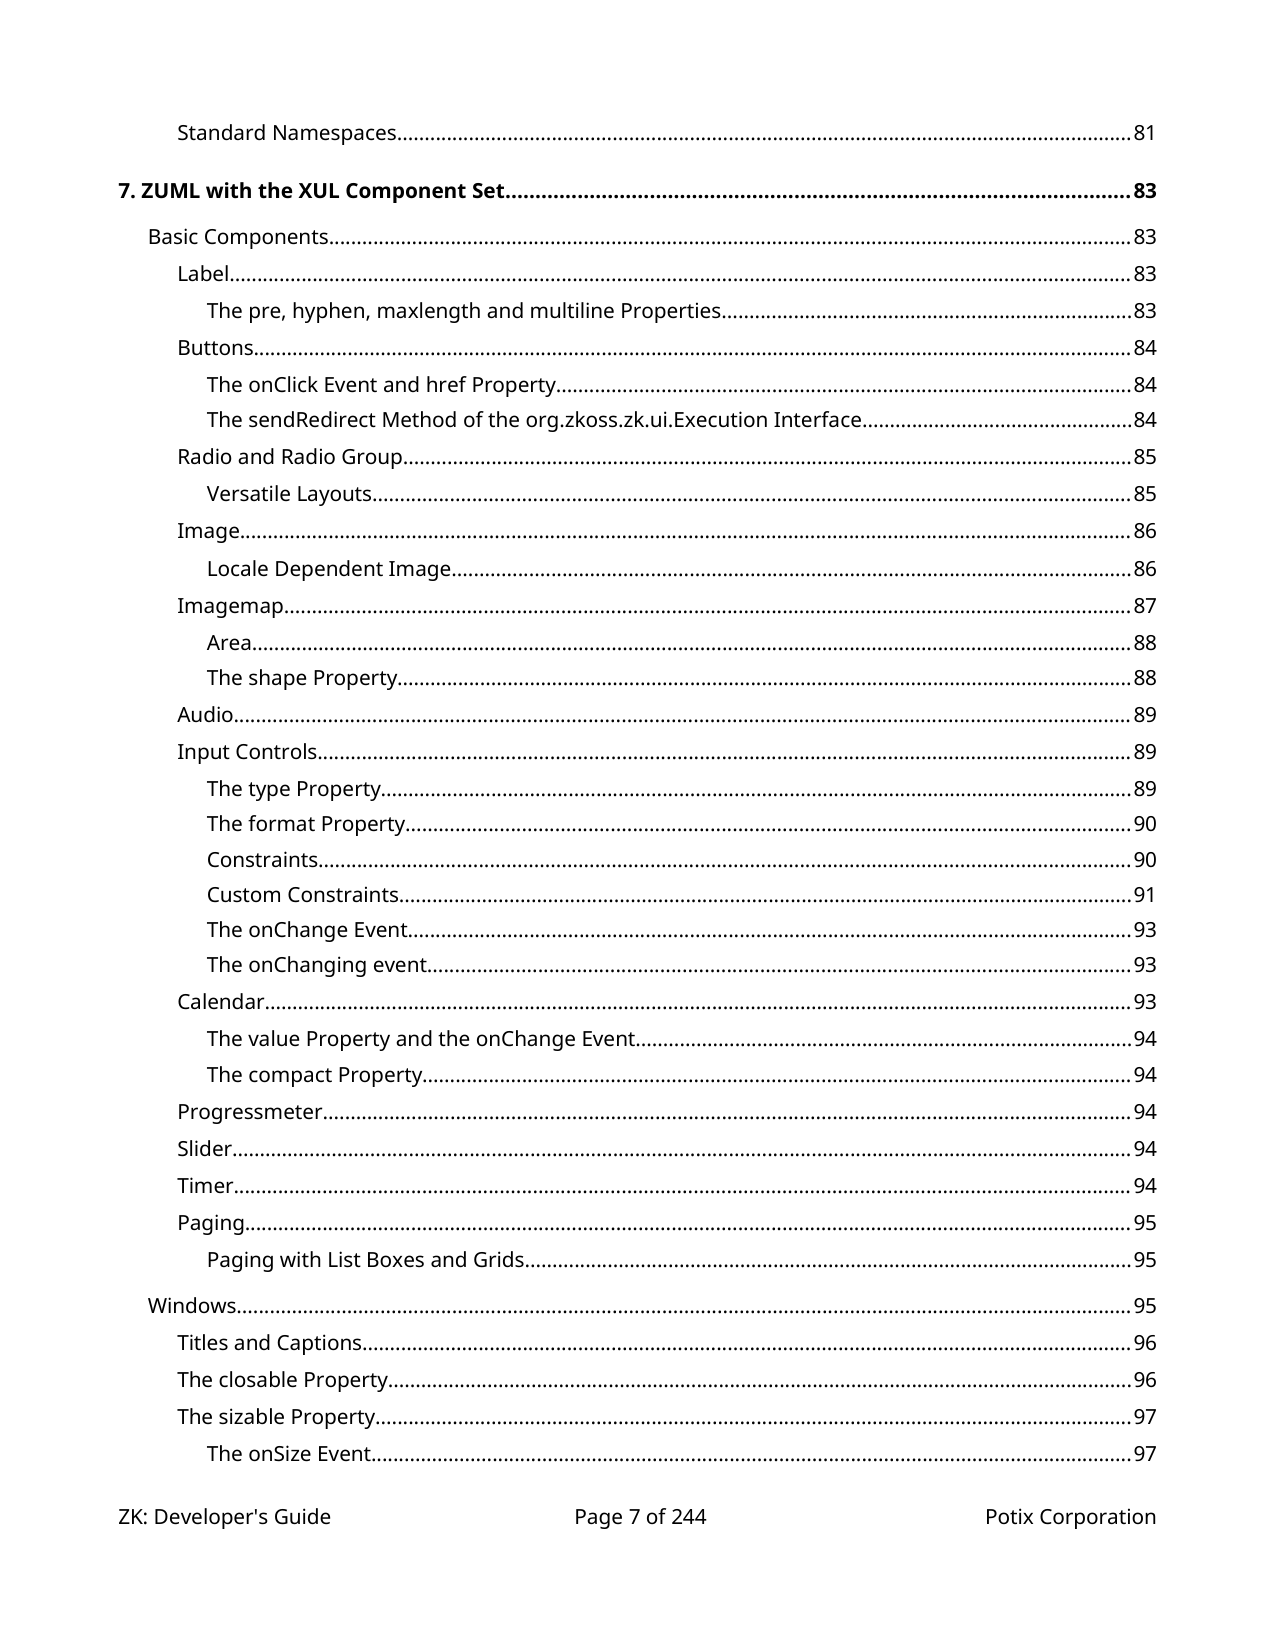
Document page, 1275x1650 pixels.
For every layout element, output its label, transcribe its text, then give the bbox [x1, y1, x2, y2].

text The type Property 89 [207, 774, 1157, 802]
text The sizable Property 97 [177, 1402, 1157, 1431]
text Input Controls 89 [177, 737, 1157, 765]
text The onChange Event 93 [207, 915, 1157, 943]
text Audio 89 [177, 700, 1157, 728]
text Paging with List Boxes and Grids 95 [207, 1245, 1157, 1273]
text Label 83 [177, 259, 1157, 287]
text Image 86 [177, 517, 1157, 545]
text Imagemap 87 [177, 591, 1157, 619]
text The format Property 90 [207, 809, 1157, 838]
text Locale Dependent Image 86 [207, 554, 1157, 582]
text The compact Property 94 [207, 1060, 1157, 1088]
text The onClick Event and href Property 84 [207, 370, 1157, 398]
text Progressmeter 94 [177, 1097, 1157, 1125]
text The onSize Event 97 [207, 1439, 1157, 1468]
text Titles and Captions 96 [177, 1328, 1157, 1356]
text Versatile Layouts 85 [207, 479, 1157, 508]
text The shape Property 88 [207, 663, 1157, 691]
text Radio and Radio Group 85 [177, 442, 1157, 471]
text The pre, hyphen, maxlength and multiline Properties 83 [207, 296, 1157, 324]
text The value Property and the onChange Event 94 [207, 1024, 1157, 1053]
text Constraints 90 [207, 845, 1157, 873]
text Calendar 93 [177, 987, 1157, 1016]
text Windows 95 [148, 1291, 1157, 1319]
text Standard Namespaces 81 [177, 118, 1157, 146]
text The sendRedirect Method of the org.zkoss.zk.ui.Execution Interface 84 [207, 405, 1157, 433]
text Buttons 84 [177, 333, 1157, 361]
text Basic Components 83 [148, 222, 1157, 250]
text The onChanging event 93 [207, 950, 1157, 978]
text 7. ZUML with the XUL Component Set 83 [118, 176, 1157, 204]
text Slider 94 [177, 1134, 1157, 1162]
text The closable Property 96 [177, 1365, 1157, 1393]
text Area 88 [207, 628, 1157, 656]
text Paging 95 [177, 1208, 1157, 1236]
text Timer 94 [177, 1171, 1157, 1199]
text Custom Constraints 91 [207, 880, 1157, 908]
